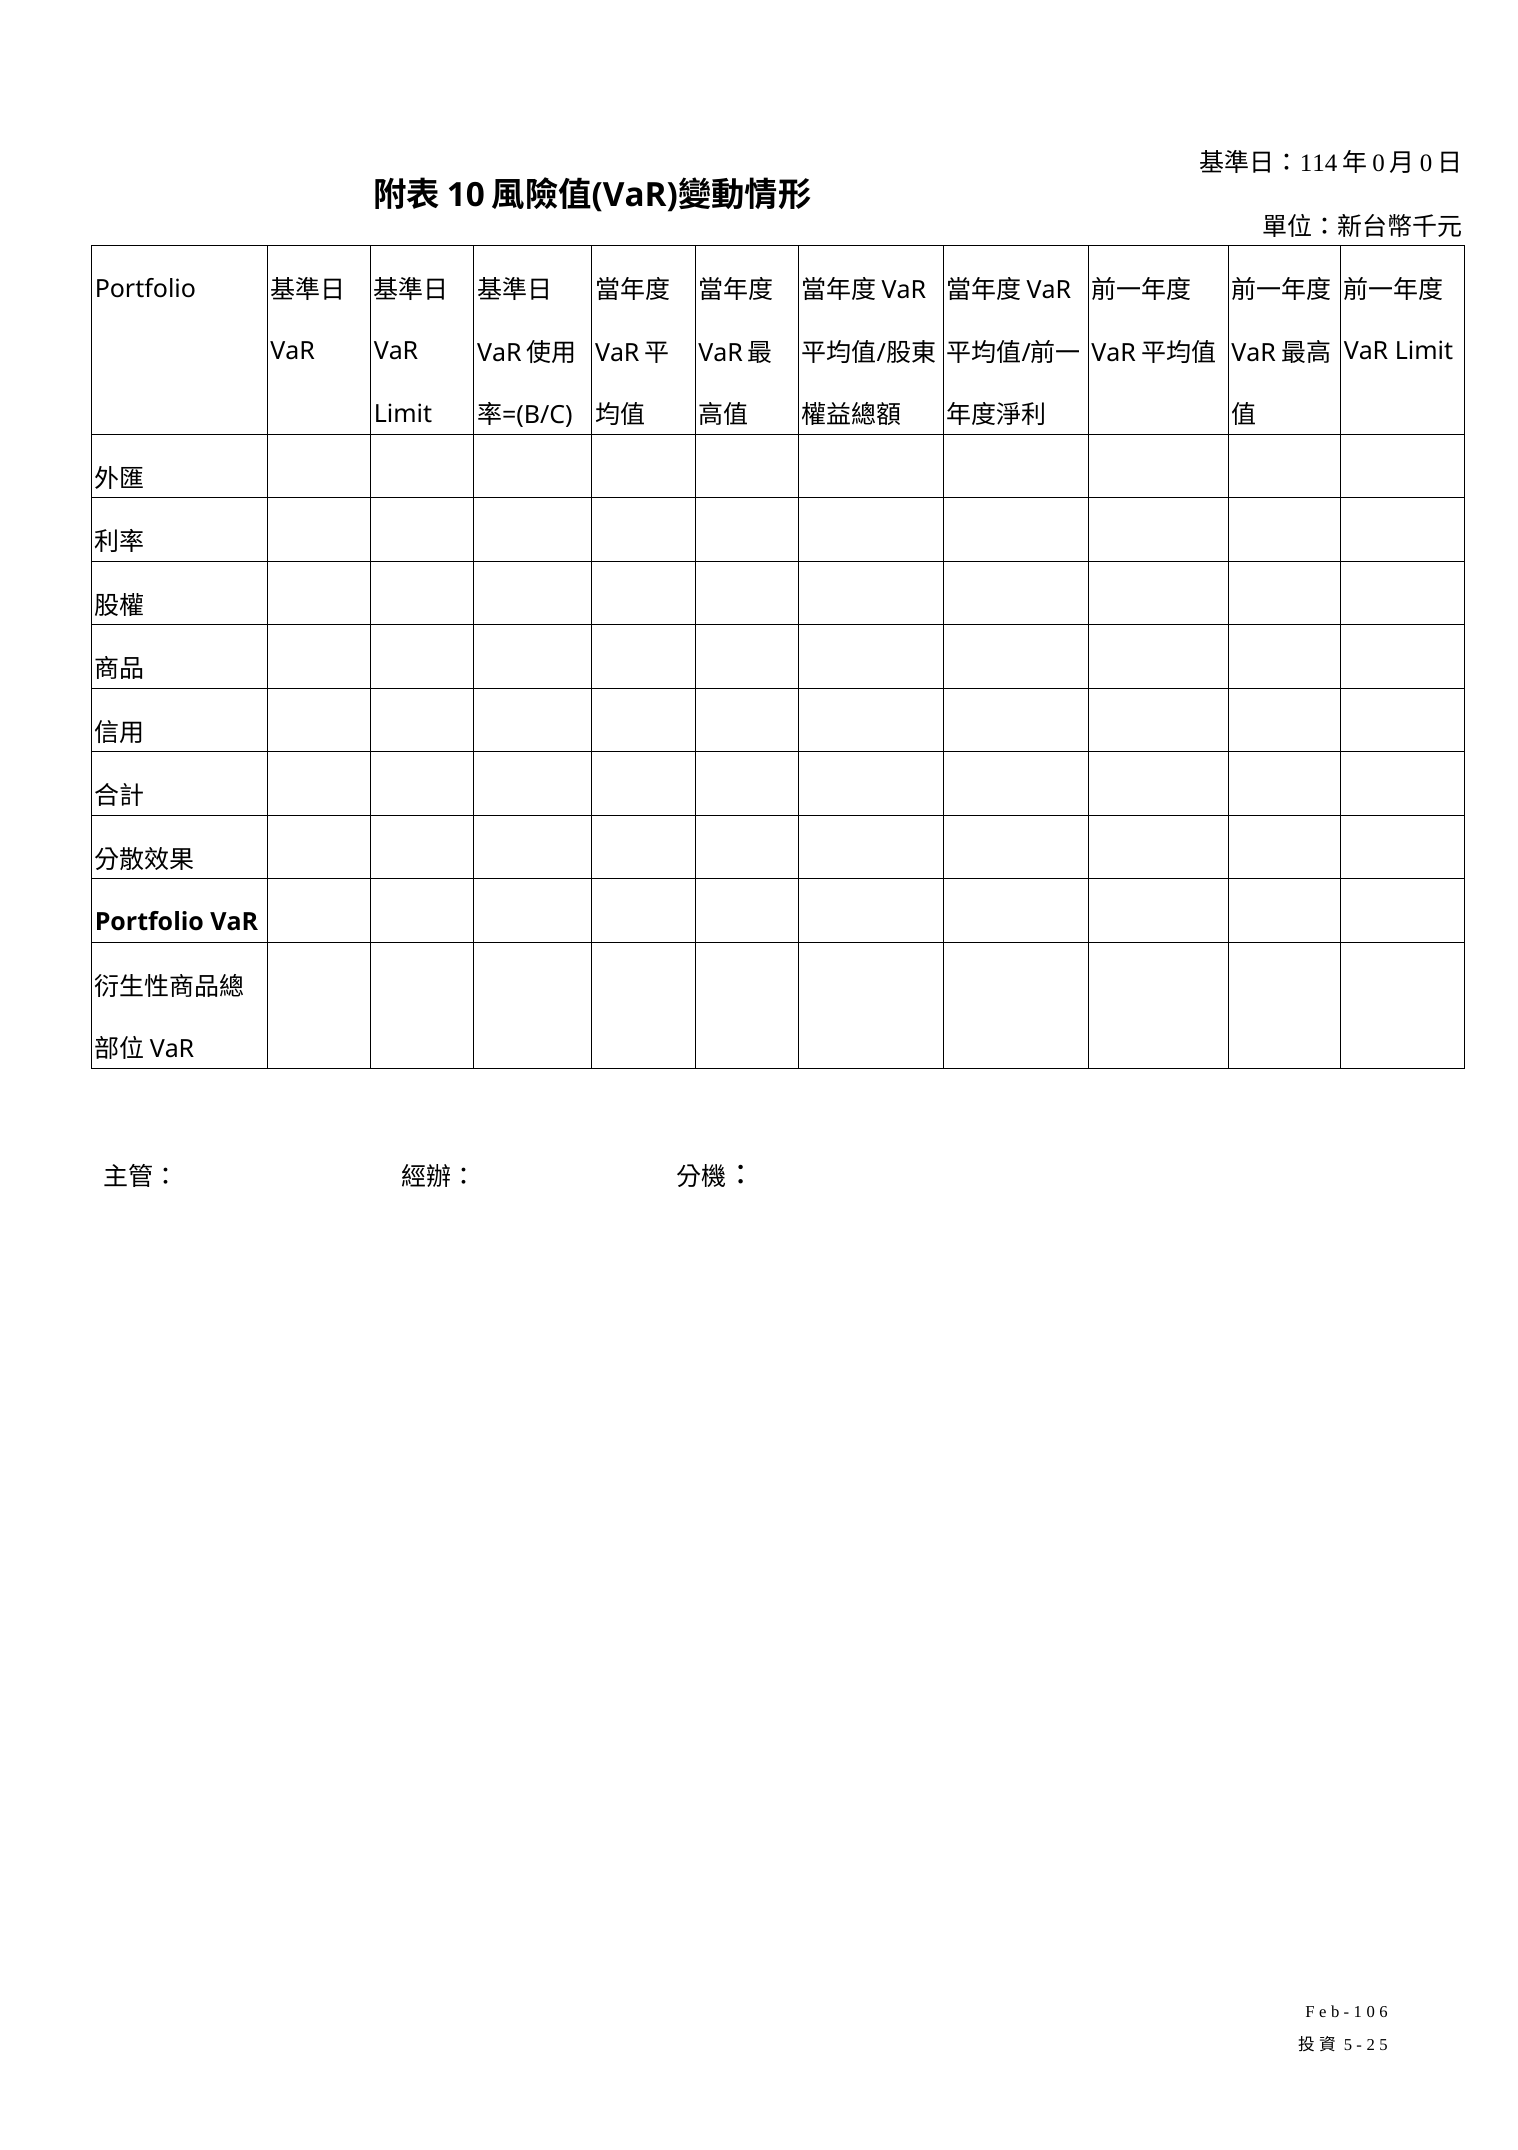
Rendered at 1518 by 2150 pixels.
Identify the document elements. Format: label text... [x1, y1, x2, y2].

table_cell [696, 625, 798, 688]
table_cell [474, 816, 591, 878]
table_cell 單位：新台幣千元 [1093, 181, 1465, 245]
table_cell [799, 689, 943, 751]
text 主管： 經辦： 分機： [103, 1131, 1387, 1194]
table_cell Portfolio VaR [92, 879, 267, 942]
table_cell 基準日VaR使用率=(B/C) [474, 246, 591, 433]
table_cell [1089, 498, 1228, 561]
table_cell 股權 [92, 562, 267, 624]
table_cell [944, 562, 1088, 624]
table_cell [592, 498, 695, 561]
table_cell 當年度VaR平均值/股東權益總額 [799, 246, 943, 433]
table_cell [592, 752, 695, 815]
table_cell [1341, 689, 1464, 751]
table_cell [1341, 625, 1464, 688]
table_cell [1229, 816, 1340, 878]
table_cell [474, 562, 591, 624]
table_cell [799, 879, 943, 942]
table_header 基準日：114年0月0日 [1093, 119, 1465, 181]
table_cell [696, 435, 798, 497]
table_cell [371, 752, 473, 815]
table_cell [944, 435, 1088, 497]
table_cell 當年度VaR最高值 [696, 246, 798, 433]
table_cell [371, 943, 473, 1068]
table_cell [799, 625, 943, 688]
table_cell [696, 816, 798, 878]
table_cell 外匯 [92, 435, 267, 497]
table_cell [696, 879, 798, 942]
table_cell 商品 [92, 625, 267, 688]
table_cell [371, 435, 473, 497]
table_cell [474, 498, 591, 561]
table_cell [799, 498, 943, 561]
table_cell [944, 816, 1088, 878]
table_cell [371, 625, 473, 688]
table_cell [592, 625, 695, 688]
table_cell 基準日VaR Limit [371, 246, 473, 433]
table_cell [474, 435, 591, 497]
table_cell 信用 [92, 689, 267, 751]
table_cell [474, 879, 591, 942]
table_cell [1089, 689, 1228, 751]
table_cell [1341, 752, 1464, 815]
table_cell [1341, 879, 1464, 942]
table_cell [696, 689, 798, 751]
table_cell [474, 689, 591, 751]
table_cell [696, 498, 798, 561]
table_cell [371, 689, 473, 751]
table_cell [268, 943, 370, 1068]
table_cell [944, 625, 1088, 688]
table_cell [1089, 435, 1228, 497]
table_cell [268, 752, 370, 815]
table_cell 前一年度VaR Limit [1341, 246, 1464, 433]
table_cell 當年度VaR平均值 [592, 246, 695, 433]
table_cell 當年度VaR平均值/前一年度淨利 [944, 246, 1088, 433]
table_cell 前一年度VaR平均值 [1089, 246, 1228, 433]
table_cell [944, 689, 1088, 751]
table_cell [592, 816, 695, 878]
table_cell [474, 943, 591, 1068]
table_cell [268, 435, 370, 497]
table_cell [1089, 752, 1228, 815]
table_cell [474, 625, 591, 688]
table_cell [268, 689, 370, 751]
table_cell [1089, 879, 1228, 942]
table_cell [371, 498, 473, 561]
table_cell 合計 [92, 752, 267, 815]
table_cell [944, 752, 1088, 815]
table_cell [696, 752, 798, 815]
table_cell Portfolio [92, 246, 267, 433]
table_cell [1341, 435, 1464, 497]
table_cell [268, 562, 370, 624]
table_cell [1341, 943, 1464, 1068]
table_cell [371, 879, 473, 942]
table_cell [1089, 562, 1228, 624]
table_cell [696, 943, 798, 1068]
table_cell [1089, 816, 1228, 878]
table_cell [1229, 752, 1340, 815]
table_cell [592, 435, 695, 497]
table_cell [944, 943, 1088, 1068]
table_cell 前一年度VaR最高值 [1229, 246, 1340, 433]
table_cell [268, 879, 370, 942]
table_cell [944, 498, 1088, 561]
table_cell [1229, 689, 1340, 751]
table_cell [799, 435, 943, 497]
table_cell [696, 562, 798, 624]
table_cell 基準日VaR [268, 246, 370, 433]
table_cell [1229, 625, 1340, 688]
table_cell [1341, 816, 1464, 878]
table_cell [1089, 943, 1228, 1068]
table_cell [474, 752, 591, 815]
table_cell [944, 879, 1088, 942]
table_cell [592, 879, 695, 942]
table_cell [799, 816, 943, 878]
table_cell [1341, 498, 1464, 561]
table_cell 衍生性商品總部位VaR [92, 943, 267, 1068]
table_cell [1229, 562, 1340, 624]
table_cell [1229, 879, 1340, 942]
table_cell [1089, 625, 1228, 688]
table_cell [1229, 435, 1340, 497]
table_cell [592, 689, 695, 751]
table_cell [371, 816, 473, 878]
table_cell [1229, 943, 1340, 1068]
table_cell [268, 816, 370, 878]
table_cell [268, 625, 370, 688]
table_cell [592, 562, 695, 624]
table_cell [371, 562, 473, 624]
table_cell [1341, 562, 1464, 624]
table_cell [268, 498, 370, 561]
table_cell 分散效果 [92, 816, 267, 878]
table_cell [799, 752, 943, 815]
table_cell [799, 943, 943, 1068]
table_cell [592, 943, 695, 1068]
table_cell [1229, 498, 1340, 561]
table_cell [799, 562, 943, 624]
table_cell 利率 [92, 498, 267, 561]
table_header 附表10風險值(VaR)變動情形 [92, 119, 1093, 245]
